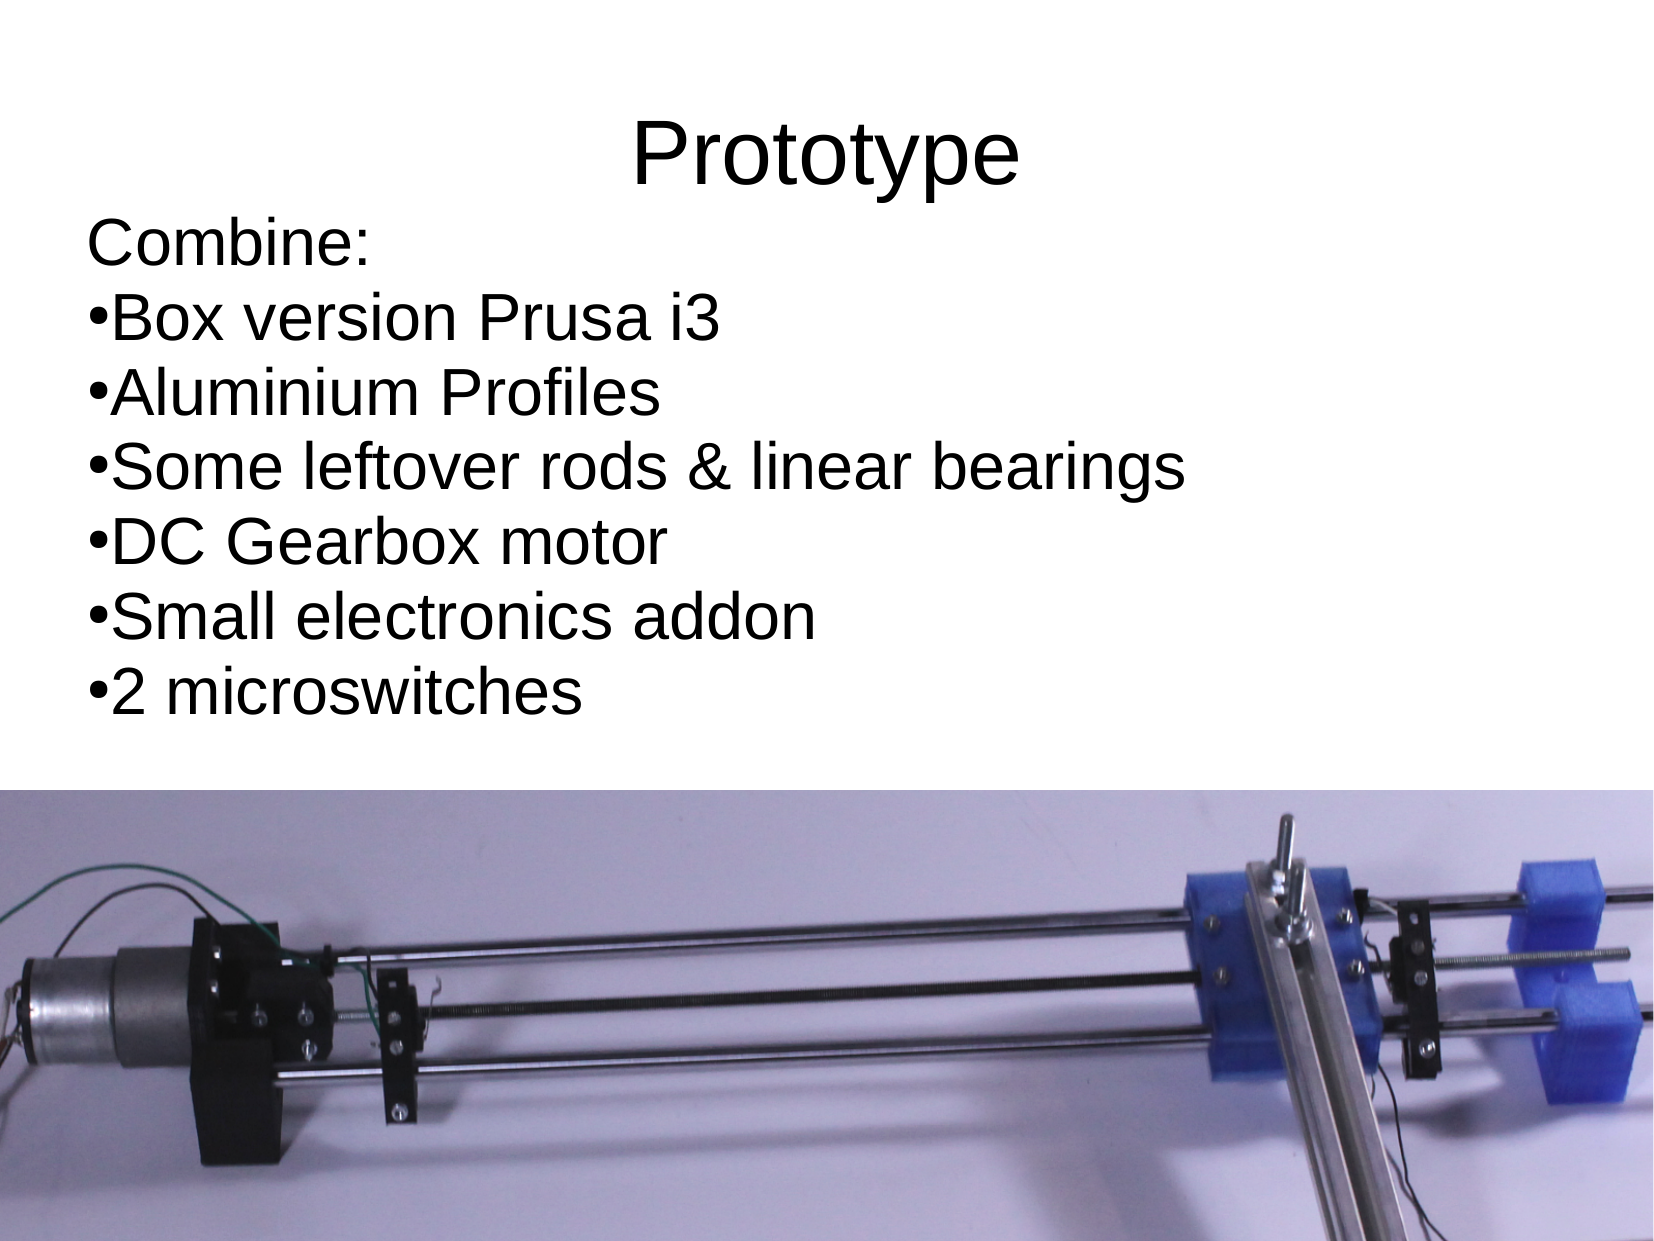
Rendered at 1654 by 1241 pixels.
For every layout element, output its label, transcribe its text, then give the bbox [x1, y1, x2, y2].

title Prototype [82, 49, 1571, 257]
subtitle Combine: Box version Prusa i3 Aluminium Profiles Some leftover rods & linear bearings DC Gearbox motor Small electronics addon 2 microswitches [86, 107, 1575, 790]
picture [0, 790, 1654, 1241]
